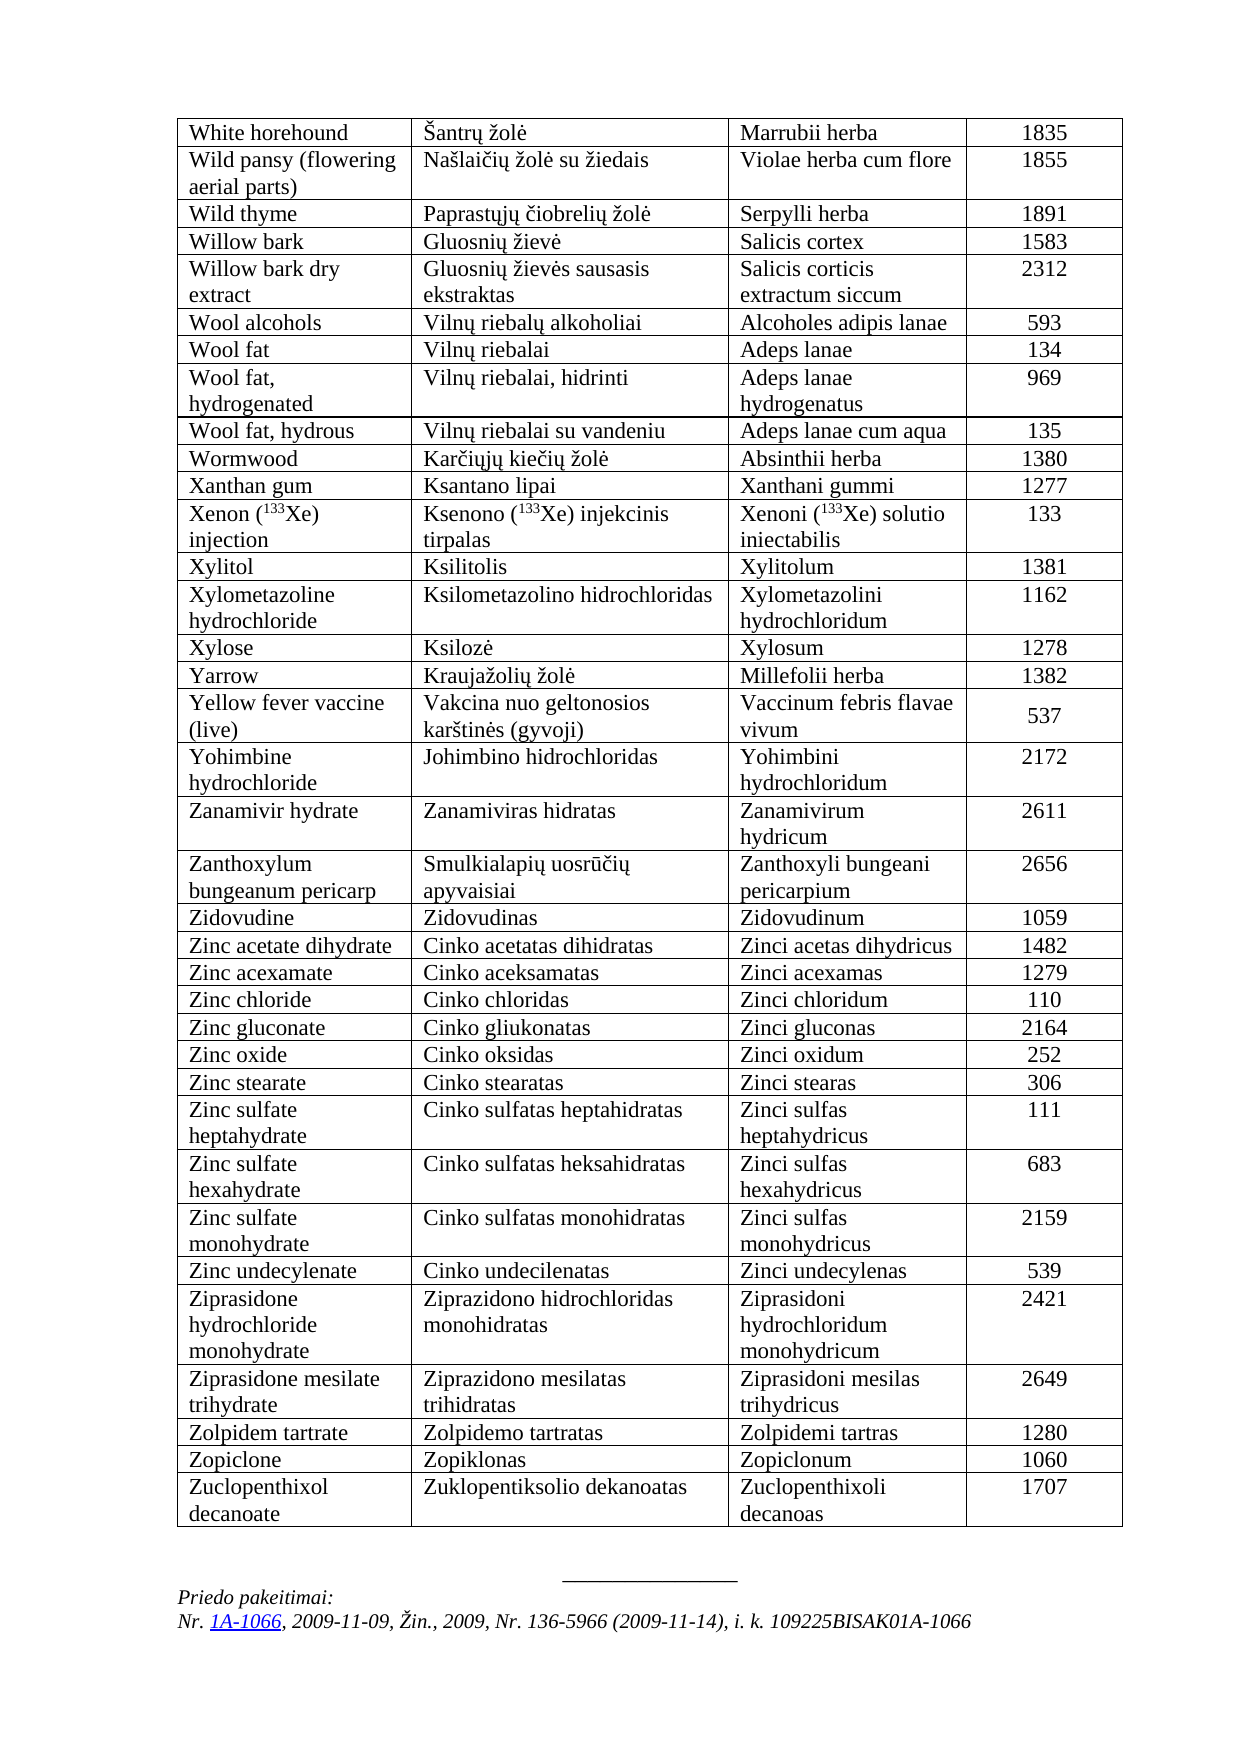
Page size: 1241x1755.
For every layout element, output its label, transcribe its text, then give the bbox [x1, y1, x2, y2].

table_cell Zuclopenthixoli decanoas [729, 1473, 966, 1526]
table_cell Cinko chloridas [412, 986, 728, 1013]
table_cell 2312 [967, 255, 1122, 308]
table_cell Zinc chloride [178, 986, 411, 1013]
table_cell Zinc sulfate hexahydrate [178, 1150, 411, 1202]
table_cell Wool alcohols [178, 309, 411, 335]
table_cell Zolpidemo tartratas [412, 1419, 728, 1445]
table_cell 252 [967, 1041, 1122, 1068]
table_cell Xanthani gummi [729, 472, 966, 498]
table_cell Cinko stearatas [412, 1069, 728, 1095]
table_cell Xylometazoline hydrochloride [178, 581, 411, 633]
table_cell Vakcina nuo geltonosios karštinės (gyvoji) [412, 689, 728, 742]
table_cell Violae herba cum flore [729, 147, 966, 199]
table_cell Ksantano lipai [412, 472, 728, 498]
table_cell Cinko oksidas [412, 1041, 728, 1068]
table_cell Willow bark dry extract [178, 255, 411, 308]
table_cell 135 [967, 418, 1122, 444]
table_cell 1280 [967, 1419, 1122, 1445]
table_cell Vilnų riebalai [412, 336, 728, 363]
table_cell Zinc acetate dihydrate [178, 932, 411, 958]
table_cell Paprastųjų čiobrelių žolė [412, 200, 728, 227]
table_cell Xylometazolini hydrochloridum [729, 581, 966, 633]
table_cell Xylitol [178, 553, 411, 580]
table_cell Ziprasidone hydrochloride monohydrate [178, 1285, 411, 1364]
table_cell Adeps lanae [729, 336, 966, 363]
table_cell Zopiklonas [412, 1446, 728, 1472]
text Nr. 1A-1066, 2009-11-09, Žin., 2009, Nr. 136-5966 (2009-11-14), i. k. 109225BISAK01A-1066 [177, 1609, 1122, 1633]
table_cell 1835 [967, 119, 1122, 146]
table_cell Zinc sulfate heptahydrate [178, 1096, 411, 1149]
table_cell Zanamiviras hidratas [412, 797, 728, 849]
table_cell 593 [967, 309, 1122, 335]
table_cell 1162 [967, 581, 1122, 633]
table_cell Zinc gluconate [178, 1014, 411, 1040]
table_cell Zopiclonum [729, 1446, 966, 1472]
table_cell Yohimbine hydrochloride [178, 743, 411, 796]
table_cell 1279 [967, 959, 1122, 985]
table_cell Zinc stearate [178, 1069, 411, 1095]
table_cell Cinko acetatas dihidratas [412, 932, 728, 958]
table_cell Zopiclone [178, 1446, 411, 1472]
table_cell Vaccinum febris flavae vivum [729, 689, 966, 742]
table_cell Kraujažolių žolė [412, 662, 728, 688]
table_cell Xenoni (133Xe) solutio iniectabilis [729, 500, 966, 552]
table_cell Ksilozė [412, 635, 728, 661]
table_cell 111 [967, 1096, 1122, 1149]
table_cell Zinc acexamate [178, 959, 411, 985]
table_cell 2611 [967, 797, 1122, 849]
table_cell 2656 [967, 851, 1122, 903]
table_cell Zinci sulfas heptahydricus [729, 1096, 966, 1149]
table_cell Zinci acetas dihydricus [729, 932, 966, 958]
table_cell 1278 [967, 635, 1122, 661]
table_cell 2172 [967, 743, 1122, 796]
table_cell Zanamivirum hydricum [729, 797, 966, 849]
table_cell 1277 [967, 472, 1122, 498]
table_cell 134 [967, 336, 1122, 363]
table_cell Wormwood [178, 445, 411, 471]
table_cell 110 [967, 986, 1122, 1013]
table_cell Adeps lanae hydrogenatus [729, 364, 966, 416]
table_cell Adeps lanae cum aqua [729, 418, 966, 444]
table_cell 2649 [967, 1365, 1122, 1417]
table_cell Zinci undecylenas [729, 1257, 966, 1284]
table_cell Zuclopenthixol decanoate [178, 1473, 411, 1526]
table_cell Yohimbini hydrochloridum [729, 743, 966, 796]
table_cell 1891 [967, 200, 1122, 227]
table_cell 1059 [967, 904, 1122, 931]
table_cell Xylose [178, 635, 411, 661]
table_cell Ksenono (133Xe) injekcinis tirpalas [412, 500, 728, 552]
table_cell Ksilitolis [412, 553, 728, 580]
table_cell Zanthoxyli bungeani pericarpium [729, 851, 966, 903]
table_cell Našlaičių žolė su žiedais [412, 147, 728, 199]
table_cell Willow bark [178, 228, 411, 254]
table_cell Smulkialapių uosrūčių apyvaisiai [412, 851, 728, 903]
table_cell 1382 [967, 662, 1122, 688]
table_cell Vilnų riebalai, hidrinti [412, 364, 728, 416]
table_cell Zinci sulfas monohydricus [729, 1204, 966, 1256]
table_cell Absinthii herba [729, 445, 966, 471]
table_cell Yarrow [178, 662, 411, 688]
table_cell Zinci acexamas [729, 959, 966, 985]
table_cell 1380 [967, 445, 1122, 471]
table_cell Cinko sulfatas heptahidratas [412, 1096, 728, 1149]
table_cell 539 [967, 1257, 1122, 1284]
table_cell Xenon (133Xe) injection [178, 500, 411, 552]
text ______________ [177, 1556, 1122, 1584]
table_cell Ziprazidono hidrochloridas monohidratas [412, 1285, 728, 1364]
table_cell Millefolii herba [729, 662, 966, 688]
table_cell Xylosum [729, 635, 966, 661]
table_cell Vilnų riebalai su vandeniu [412, 418, 728, 444]
table_cell 537 [967, 689, 1122, 742]
table_cell Zanamivir hydrate [178, 797, 411, 849]
table_cell Zinc oxide [178, 1041, 411, 1068]
table_cell Cinko undecilenatas [412, 1257, 728, 1284]
table_cell Zinci chloridum [729, 986, 966, 1013]
table_cell Cinko aceksamatas [412, 959, 728, 985]
table_cell 133 [967, 500, 1122, 552]
table_cell 2164 [967, 1014, 1122, 1040]
table_cell 1482 [967, 932, 1122, 958]
table_cell Zolpidemi tartras [729, 1419, 966, 1445]
table_cell Ziprasidoni hydrochloridum monohydricum [729, 1285, 966, 1364]
table_cell Ksilometazolino hidrochloridas [412, 581, 728, 633]
table_cell Zinci sulfas hexahydricus [729, 1150, 966, 1202]
table_cell 1707 [967, 1473, 1122, 1526]
table_cell Ziprazidono mesilatas trihidratas [412, 1365, 728, 1417]
table_cell White horehound [178, 119, 411, 146]
table_cell Wild thyme [178, 200, 411, 227]
table_cell Zidovudine [178, 904, 411, 931]
table_cell Gluosnių žievės sausasis ekstraktas [412, 255, 728, 308]
table_cell Zidovudinum [729, 904, 966, 931]
table_cell Cinko sulfatas heksahidratas [412, 1150, 728, 1202]
table_cell Cinko gliukonatas [412, 1014, 728, 1040]
table_cell Zinci gluconas [729, 1014, 966, 1040]
table_cell Zolpidem tartrate [178, 1419, 411, 1445]
table_cell Zinc sulfate monohydrate [178, 1204, 411, 1256]
table_cell Zanthoxylum bungeanum pericarp [178, 851, 411, 903]
table_cell 1855 [967, 147, 1122, 199]
table_cell 683 [967, 1150, 1122, 1202]
table_cell Yellow fever vaccine (live) [178, 689, 411, 742]
table_cell Cinko sulfatas monohidratas [412, 1204, 728, 1256]
table_cell Karčiųjų kiečių žolė [412, 445, 728, 471]
table_cell Wool fat [178, 336, 411, 363]
table_cell 1381 [967, 553, 1122, 580]
table_cell Serpylli herba [729, 200, 966, 227]
table_cell Zidovudinas [412, 904, 728, 931]
table_cell Vilnų riebalų alkoholiai [412, 309, 728, 335]
table_cell Zinci stearas [729, 1069, 966, 1095]
text Priedo pakeitimai: [177, 1584, 1122, 1609]
table_cell Zuklopentiksolio dekanoatas [412, 1473, 728, 1526]
table_cell Salicis corticis extractum siccum [729, 255, 966, 308]
table_cell Xylitolum [729, 553, 966, 580]
table_cell Zinc undecylenate [178, 1257, 411, 1284]
table_cell Wool fat, hydrogenated [178, 364, 411, 416]
table_cell Johimbino hidrochloridas [412, 743, 728, 796]
table_cell Wild pansy (flowering aerial parts) [178, 147, 411, 199]
table_cell Marrubii herba [729, 119, 966, 146]
table_cell Zinci oxidum [729, 1041, 966, 1068]
table_cell Salicis cortex [729, 228, 966, 254]
table_cell Šantrų žolė [412, 119, 728, 146]
table_cell Wool fat, hydrous [178, 418, 411, 444]
table_cell 969 [967, 364, 1122, 416]
table_cell 1583 [967, 228, 1122, 254]
table_cell Ziprasidoni mesilas trihydricus [729, 1365, 966, 1417]
table_cell 2159 [967, 1204, 1122, 1256]
table_cell 2421 [967, 1285, 1122, 1364]
table_cell 306 [967, 1069, 1122, 1095]
table_cell Ziprasidone mesilate trihydrate [178, 1365, 411, 1417]
table_cell 1060 [967, 1446, 1122, 1472]
table_cell Alcoholes adipis lanae [729, 309, 966, 335]
table_cell Gluosnių žievė [412, 228, 728, 254]
table_cell Xanthan gum [178, 472, 411, 498]
